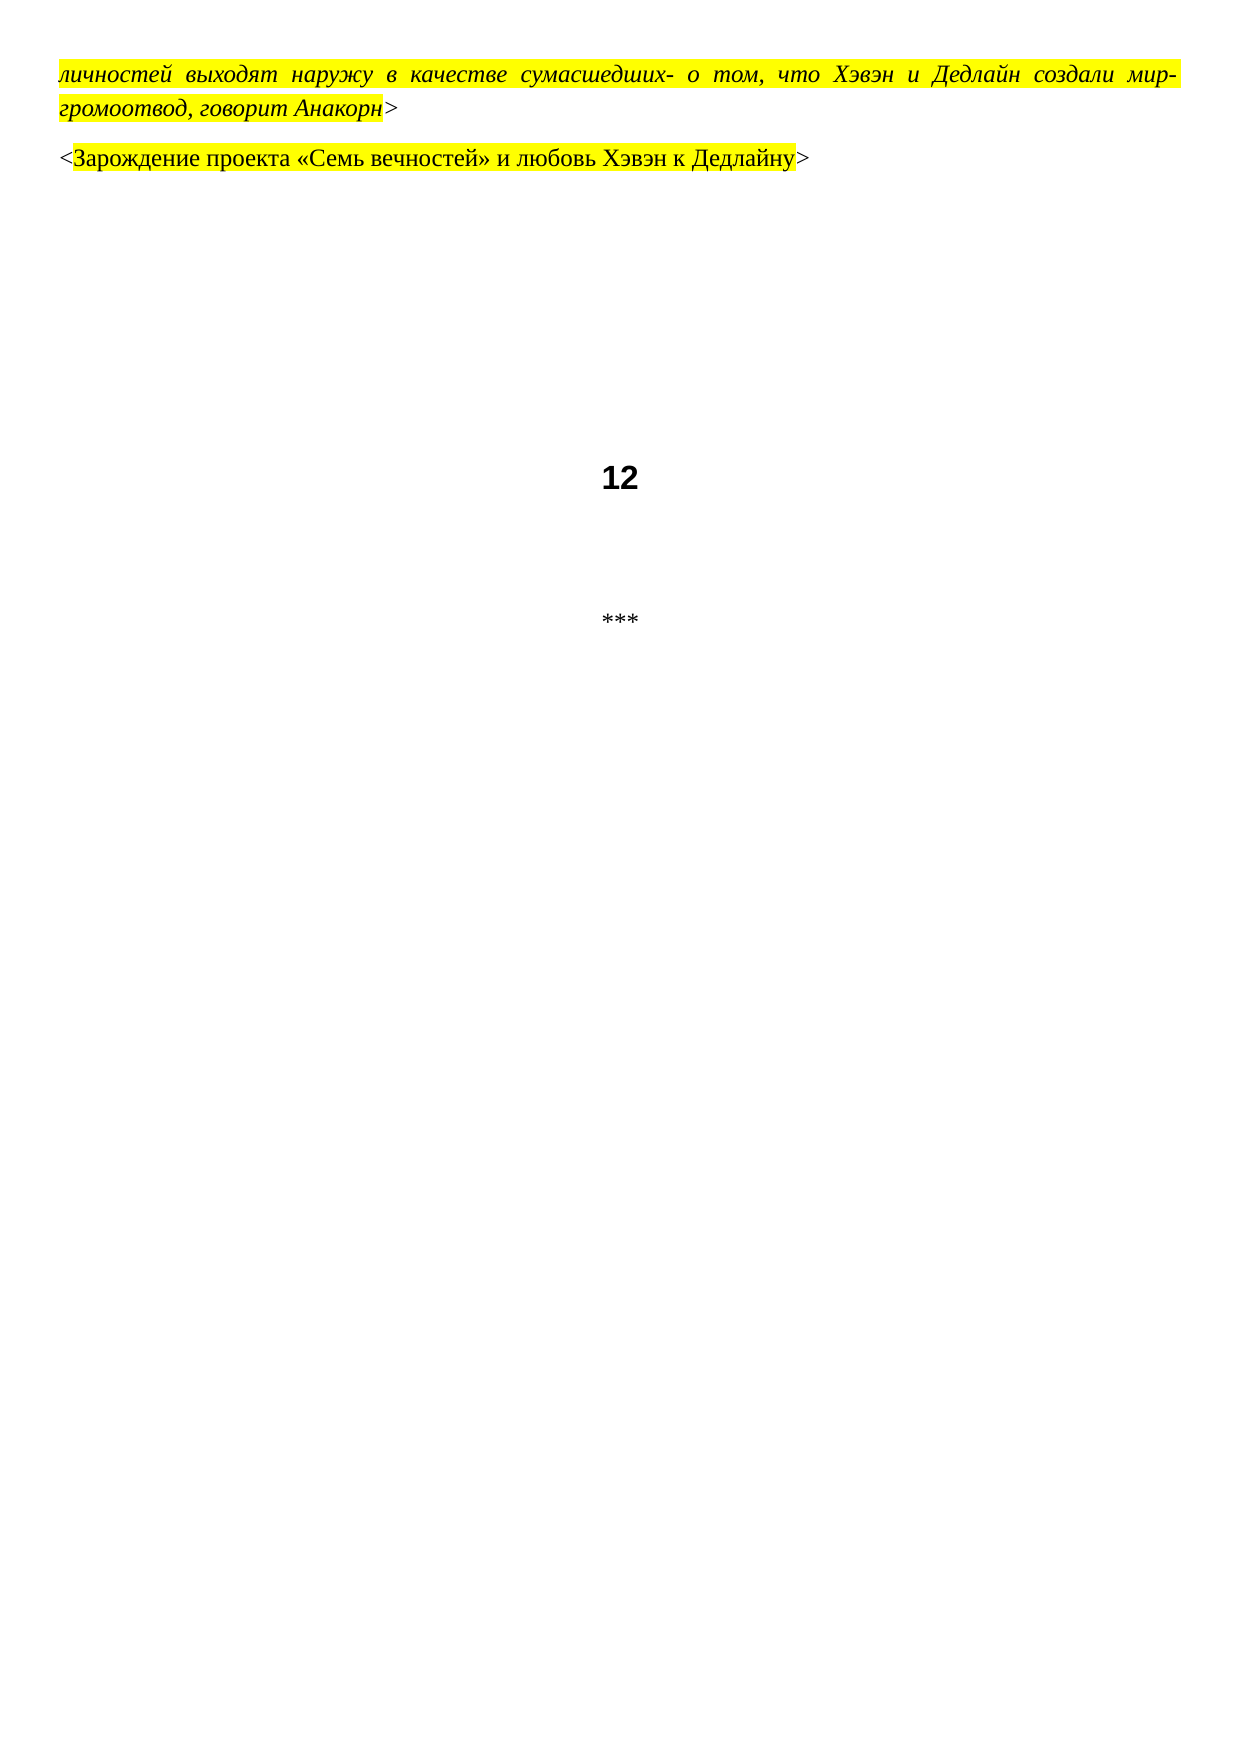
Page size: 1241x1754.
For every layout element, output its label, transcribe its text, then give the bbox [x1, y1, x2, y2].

text личностей выходят наружу в качестве сумасшедших- о том, что Хэвэн и Дедлайн создали мир-громоотвод, говорит Анакорн> [59, 59, 1181, 122]
subtitle 12 [59, 458, 1181, 496]
text <Зарождение проекта «Семь вечностей» и любовь Хэвэн к Дедлайну> [59, 143, 1181, 171]
text *** [59, 607, 1181, 636]
